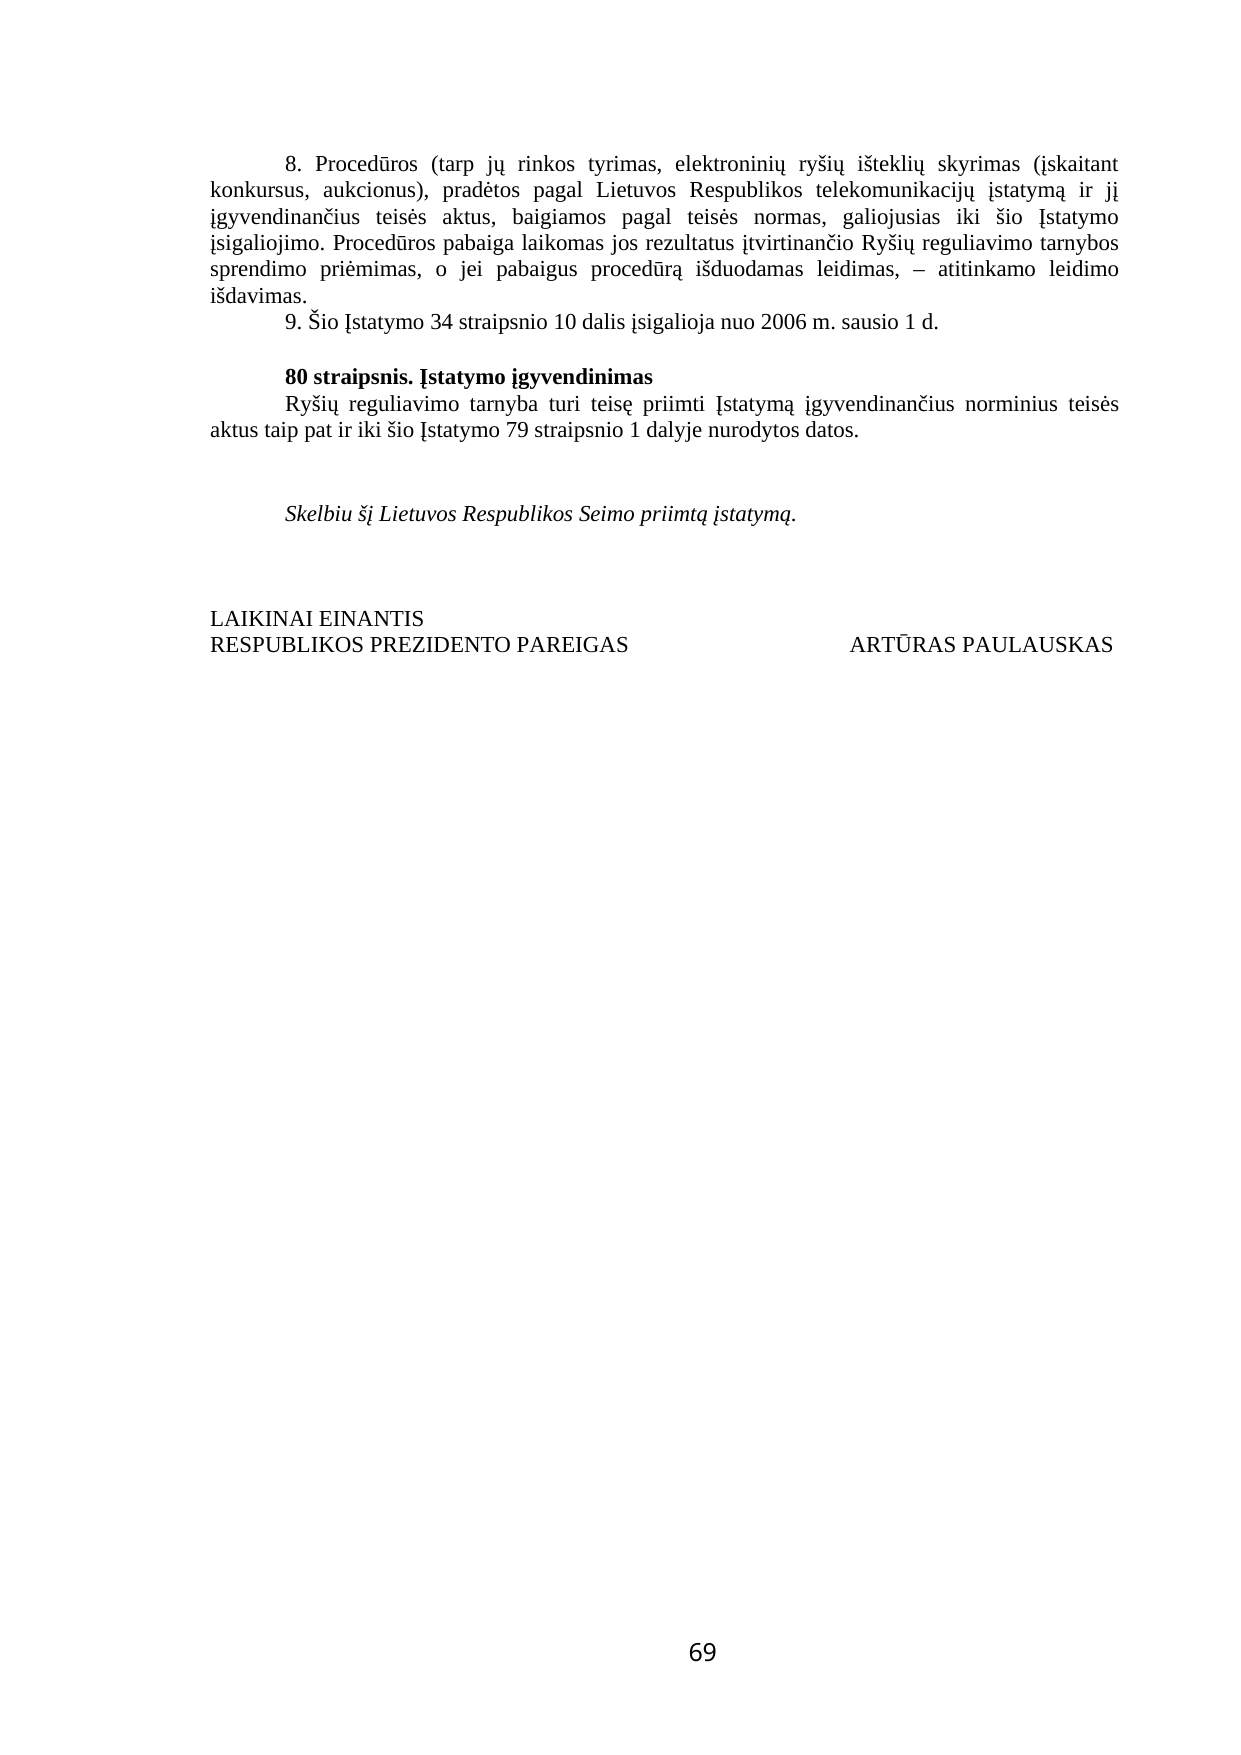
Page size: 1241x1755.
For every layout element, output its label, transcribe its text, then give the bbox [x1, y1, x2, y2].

text 8. Procedūros (tarp jų rinkos tyrimas, elektroninių ryšių išteklių skyrimas (įskaitant konkursus, aukcionus), pradėtos pagal Lietuvos Respublikos telekomunikacijų įstatymą ir jį įgyvendinančius teisės aktus, baigiamos pagal teisės normas, galiojusias iki šio Įstatymo įsigaliojimo. Procedūros pabaiga laikomas jos rezultatus įtvirtinančio Ryšių reguliavimo tarnybos sprendimo priėmimas, o jei pabaigus procedūrą išduodamas leidimas, – atitinkamo leidimo išdavimas. [210, 150, 1120, 308]
text 9. Šio Įstatymo 34 straipsnio 10 dalis įsigalioja nuo 2006 m. sausio 1 d. [210, 308, 1120, 334]
text Ryšių reguliavimo tarnyba turi teisę priimti Įstatymą įgyvendinančius norminius teisės aktus taip pat ir iki šio Įstatymo 79 straipsnio 1 dalyje nurodytos datos. [210, 389, 1120, 442]
text RESPUBLIKOS PREZIDENTO PAREIGAS ARTŪRAS PAULAUSKAS [210, 632, 1120, 658]
text LAIKINAI EINANTIS [210, 605, 1120, 632]
text Skelbiu šį Lietuvos Respublikos Seimo priimtą įstatymą. [210, 500, 1120, 526]
text 80 straipsnis. Įstatymo įgyvendinimas [210, 363, 1120, 389]
